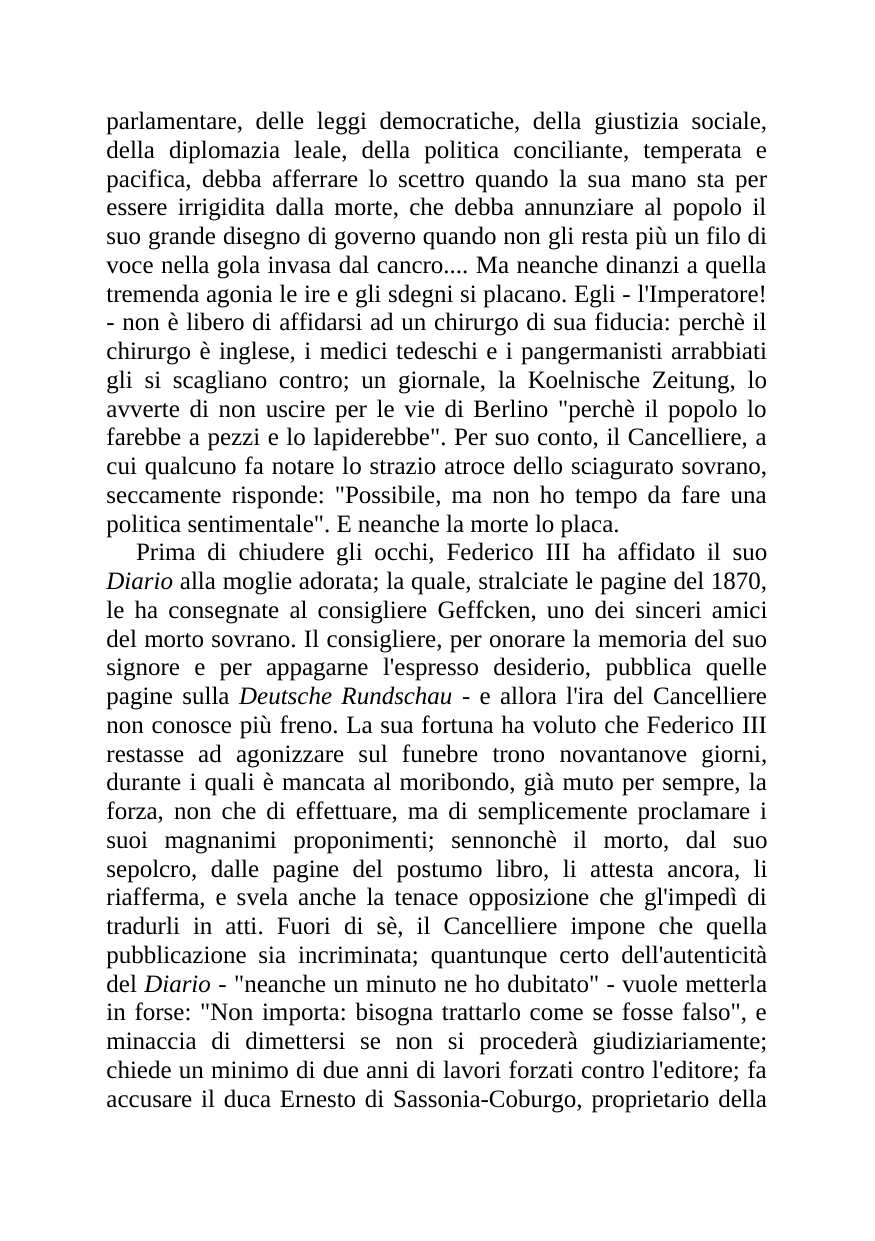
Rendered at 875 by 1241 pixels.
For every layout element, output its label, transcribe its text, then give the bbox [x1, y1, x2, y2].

text Prima di chiudere gli occhi, Federico III ha affidato il suo Diario alla moglie adorata; la quale, stralciate le pagine del 1870, le ha consegnate al consigliere Geffcken, uno dei sinceri amici del morto sovrano. Il consigliere, per onorare la memoria del suo signore e per appagarne l'espresso desiderio, pubblica quelle pagine sulla Deutsche Rundschau - e allora l'ira del Cancelliere non conosce più freno. La sua fortuna ha voluto che Federico III restasse ad agonizzare sul funebre trono novantanove giorni, durante i quali è mancata al moribondo, già muto per sempre, la forza, non che di effettuare, ma di semplicemente proclamare i suoi magnanimi proponimenti; sennonchè il morto, dal suo sepolcro, dalle pagine del postumo libro, li attesta ancora, li riafferma, e svela anche la tenace opposizione che gl'impedì di tradurli in atti. Fuori di sè, il Cancelliere impone che quella pubblicazione sia incriminata; quantunque certo dell'autenticità del Diario - "neanche un minuto ne ho dubitato" - vuole metterla in forse: "Non importa: bisogna trattarlo come se fosse falso", e minaccia di dimettersi se non si procederà giudiziariamente; chiede un minimo di due anni di lavori forzati contro l'editore; fa accusare il duca Ernesto di Sassonia-Coburgo, proprietario della [106, 537, 768, 1112]
text parlamentare, delle leggi democratiche, della giustizia sociale, della diplomazia leale, della politica conciliante, temperata e pacifica, debba afferrare lo scettro quando la sua mano sta per essere irrigidita dalla morte, che debba annunziare al popolo il suo grande disegno di governo quando non gli resta più un filo di voce nella gola invasa dal cancro.... Ma neanche dinanzi a quella tremenda agonia le ire e gli sdegni si placano. Egli - l'Imperatore! - non è libero di affidarsi ad un chirurgo di sua fiducia: perchè il chirurgo è inglese, i medici tedeschi e i pangermanisti arrabbiati gli si scagliano contro; un giornale, la Koelnische Zeitung, lo avverte di non uscire per le vie di Berlino "perchè il popolo lo farebbe a pezzi e lo lapiderebbe". Per suo conto, il Cancelliere, a cui qualcuno fa notare lo strazio atroce dello sciagurato sovrano, seccamente risponde: "Possibile, ma non ho tempo da fare una politica sentimentale". E neanche la morte lo placa. [106, 106, 768, 537]
